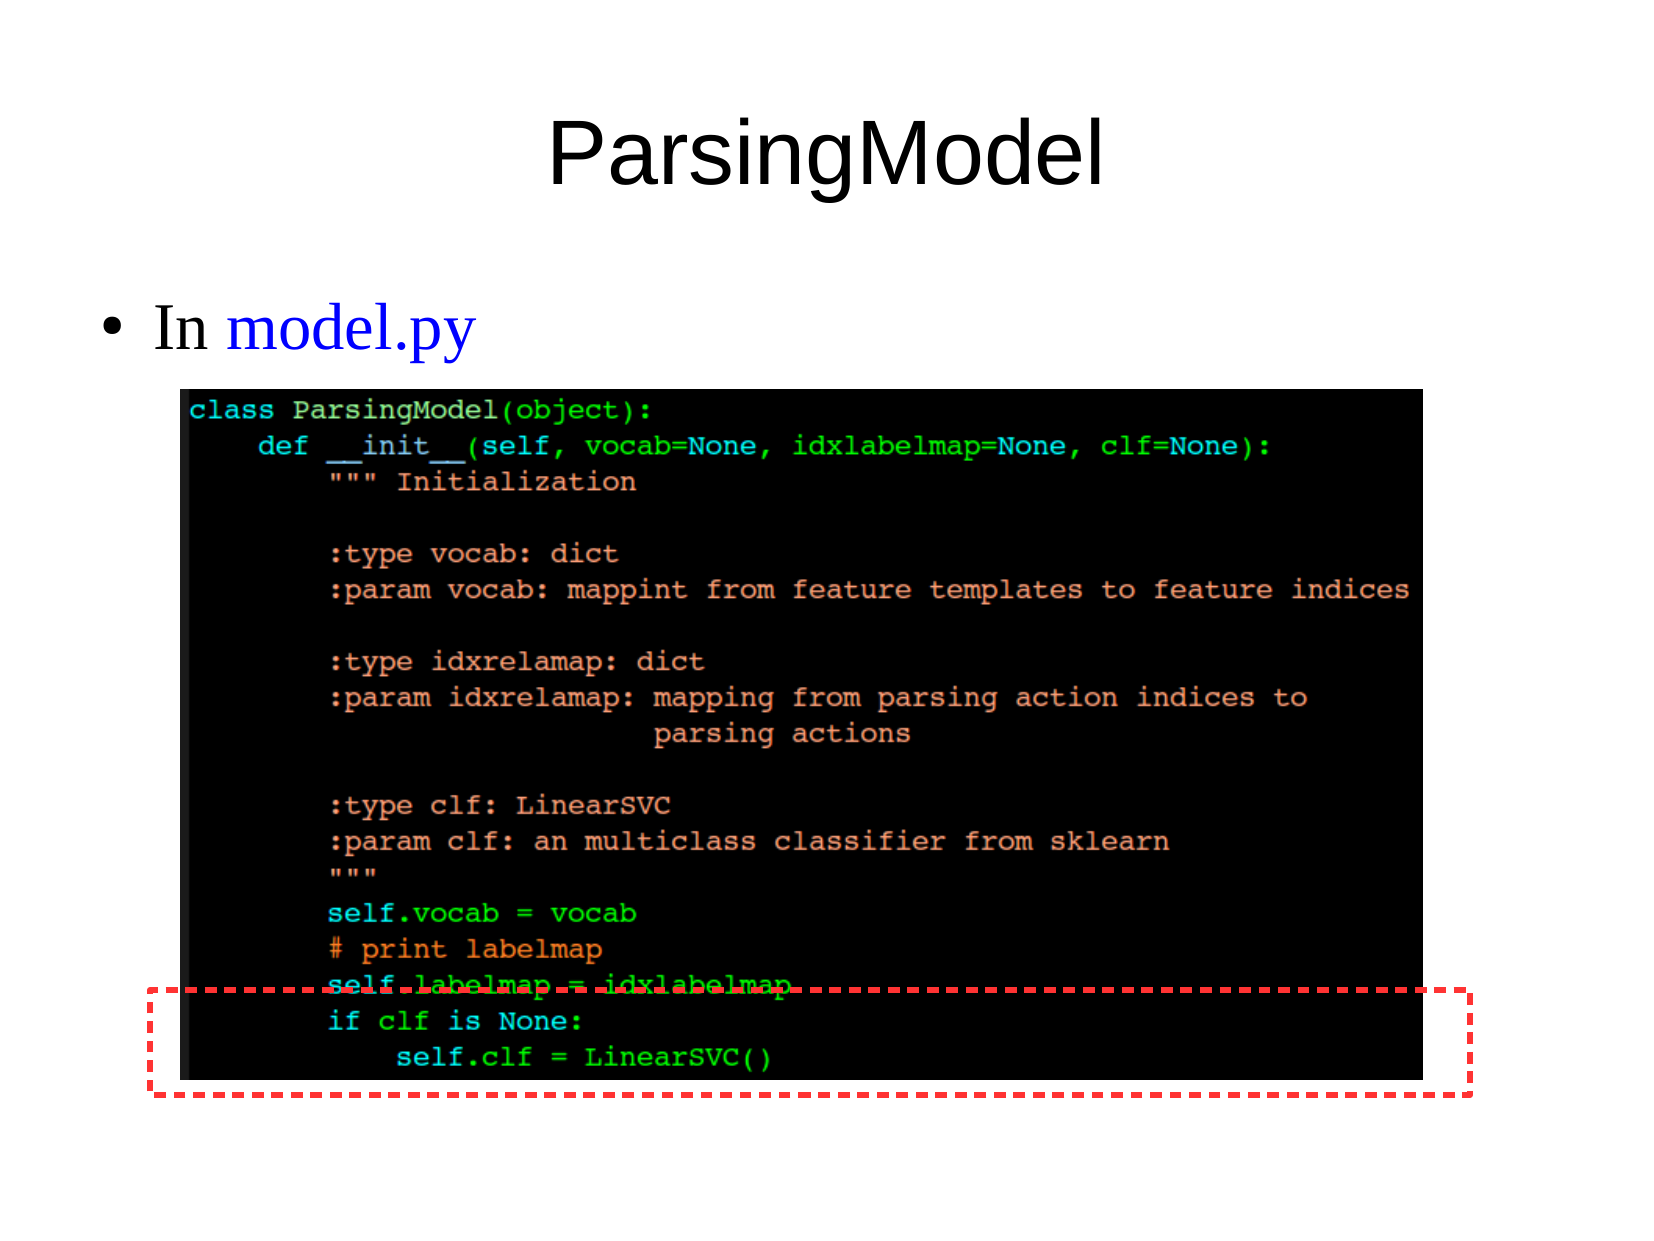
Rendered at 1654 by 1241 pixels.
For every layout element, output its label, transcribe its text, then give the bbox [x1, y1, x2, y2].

picture [180, 1010, 1423, 1081]
title ParsingModel [82, 49, 1571, 257]
list In model.py [82, 290, 1571, 1010]
